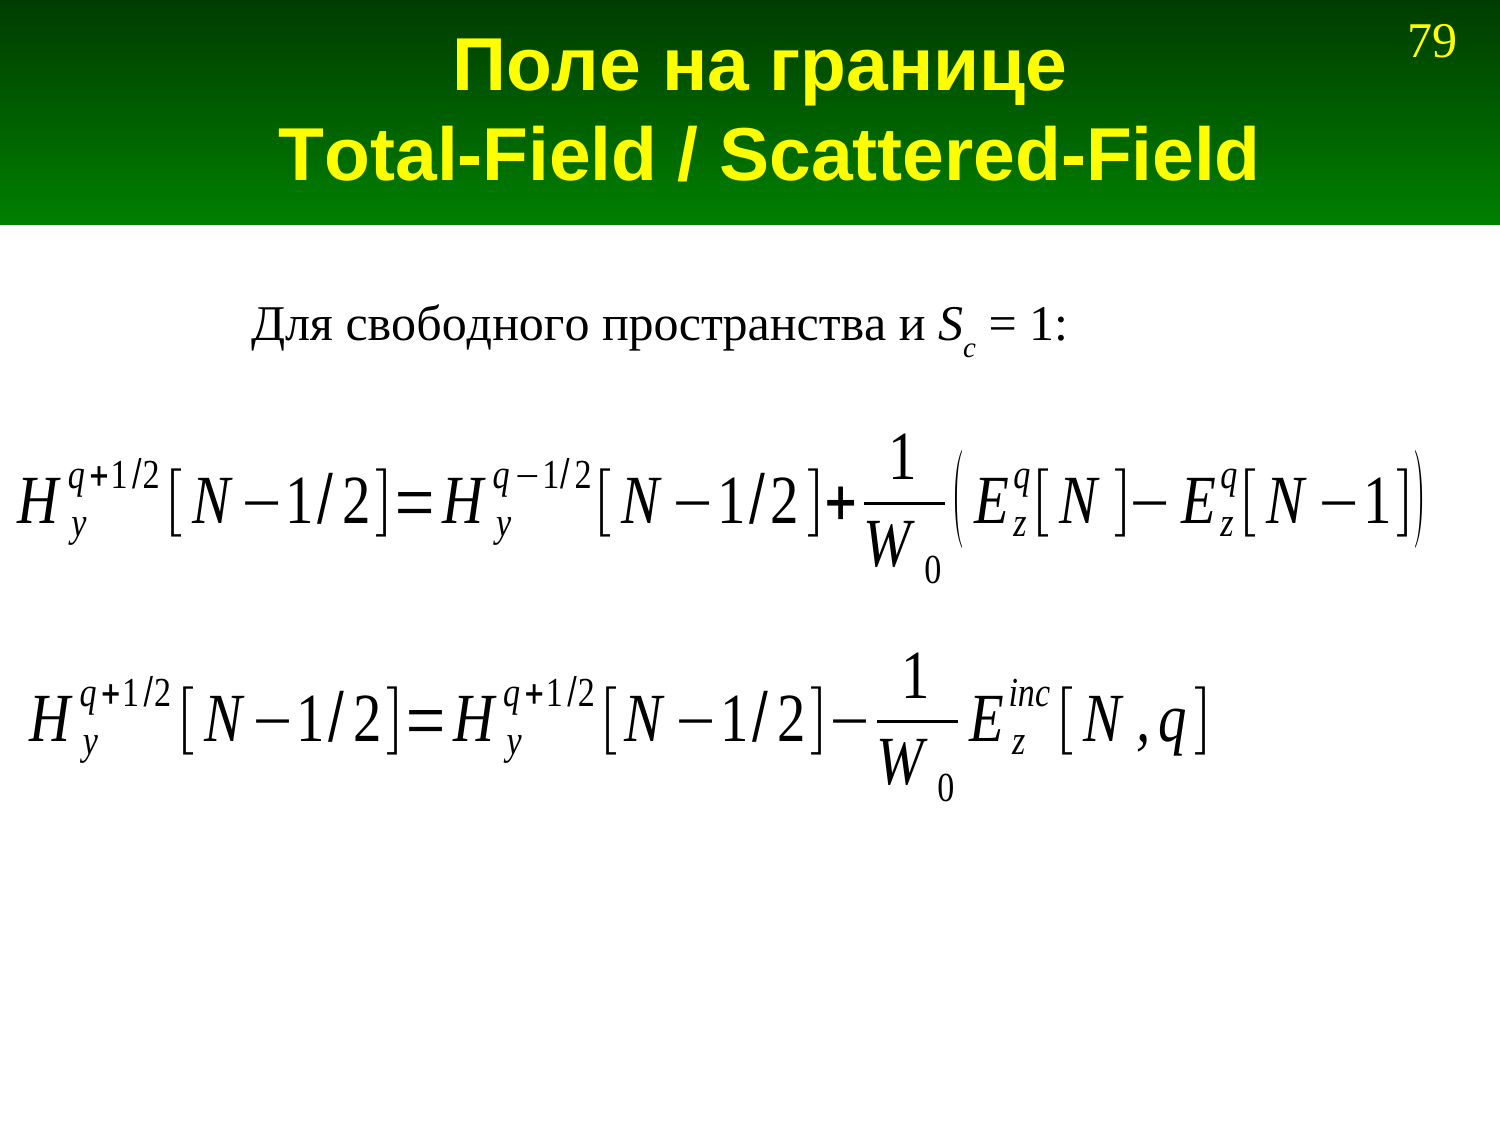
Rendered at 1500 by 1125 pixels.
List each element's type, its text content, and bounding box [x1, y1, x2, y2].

text_box Для свободного пространства и Sc = 1: [236, 283, 1084, 371]
chart [11, 637, 1224, 812]
title Поле на границе Total-Field / Scattered-Field [100, 7, 1441, 204]
chart [0, 419, 1441, 594]
